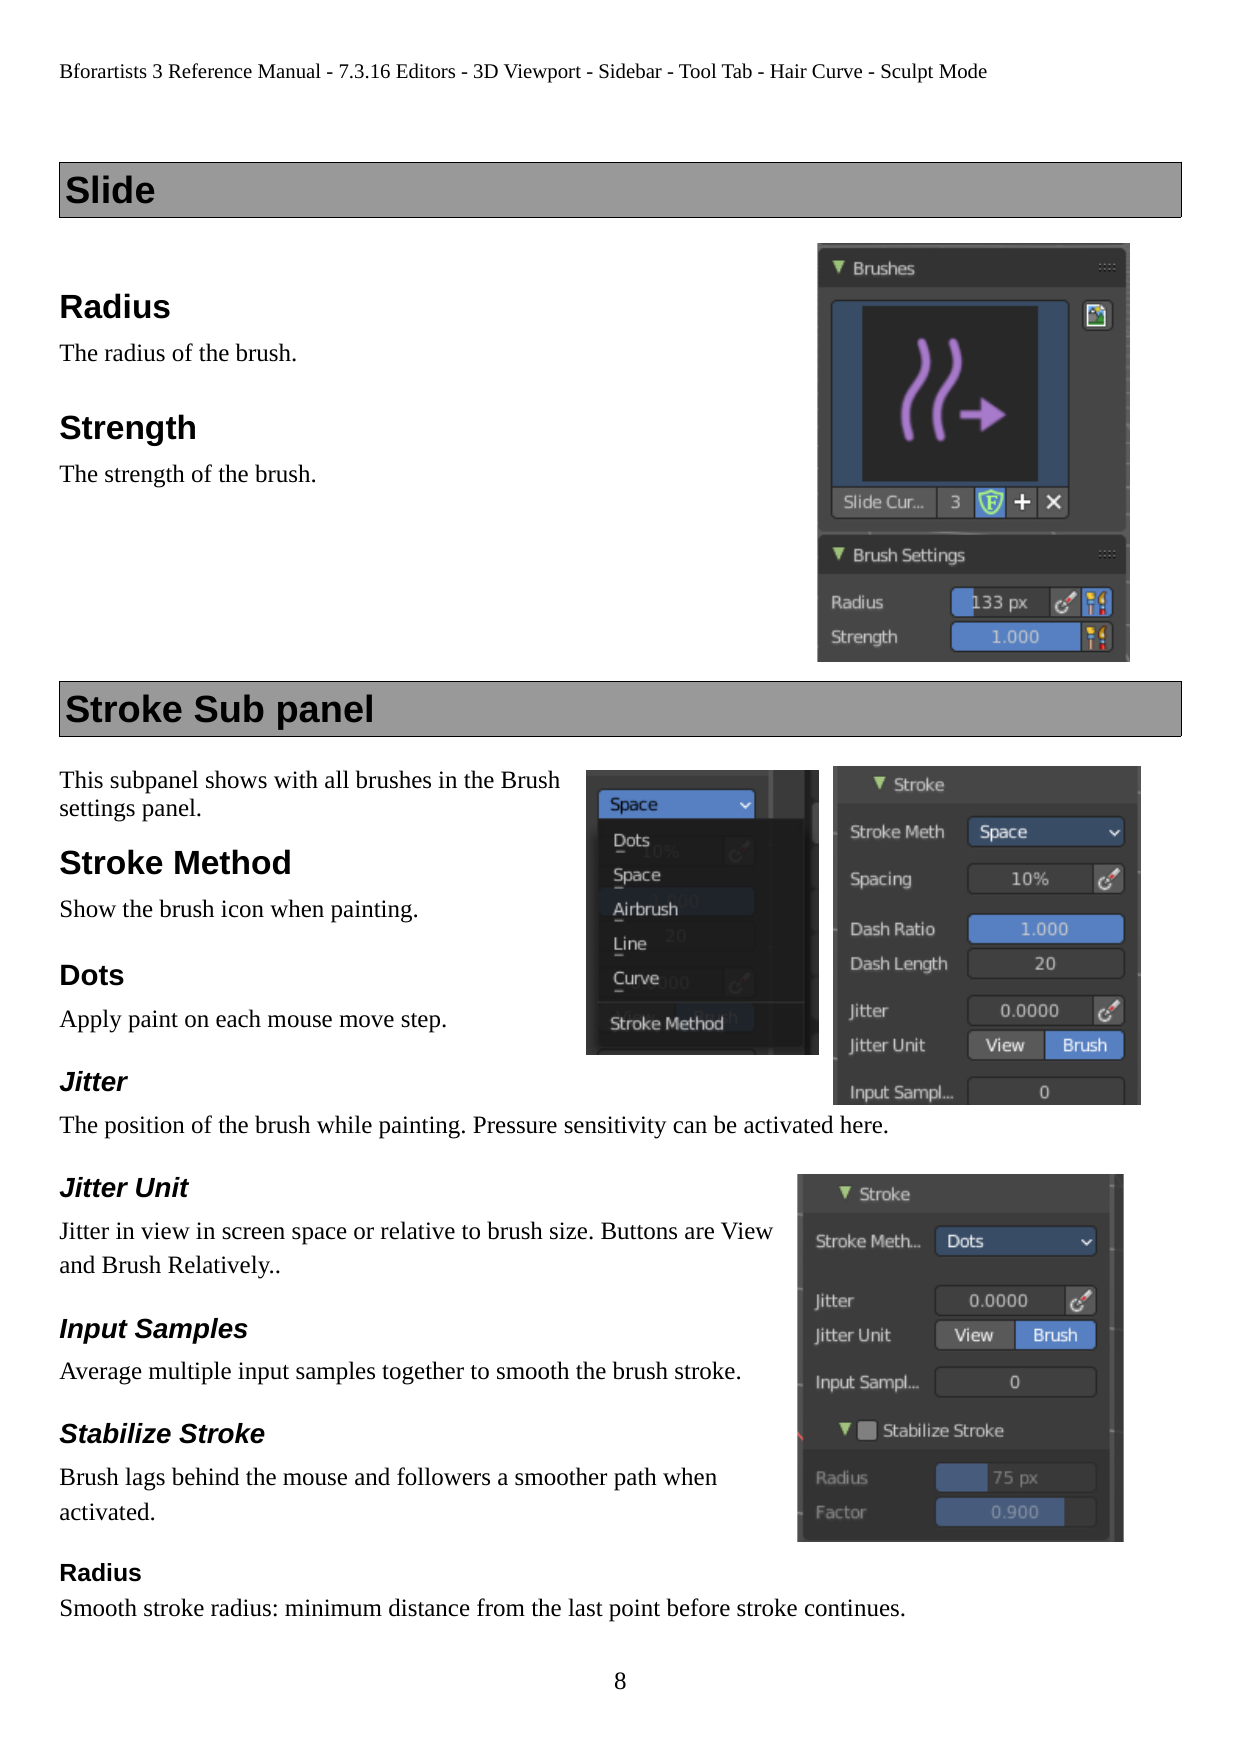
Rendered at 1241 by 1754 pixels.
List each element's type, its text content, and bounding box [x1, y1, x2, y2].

picture [797, 1174, 1124, 1542]
text [1124, 1356, 1181, 1385]
text The radius of the brush. [59, 338, 817, 367]
text [1141, 894, 1181, 923]
subtitle Dots [59, 958, 586, 992]
subtitle [1141, 843, 1181, 882]
table_header Slide [60, 163, 1181, 217]
picture [817, 243, 1130, 662]
text Apply paint on each mouse move step. [59, 1004, 586, 1033]
picture [833, 766, 1141, 1105]
subtitle Jitter [59, 1066, 833, 1097]
text [1130, 459, 1181, 488]
text Average multiple input samples together to smooth the brush stroke. [59, 1356, 797, 1385]
text [1141, 1004, 1181, 1033]
subtitle Stabilize Stroke [59, 1418, 797, 1450]
text [1124, 1216, 1181, 1279]
text [1124, 1462, 1181, 1526]
subtitle [1141, 1066, 1181, 1097]
text [1130, 338, 1181, 367]
subtitle [819, 958, 833, 992]
subtitle Stroke Method [59, 843, 586, 882]
subtitle [1130, 408, 1181, 447]
picture [586, 770, 819, 1055]
text Smooth stroke radius: minimum distance from the last point before stroke continues. [59, 1593, 1181, 1622]
subtitle Radius [59, 1558, 1181, 1587]
subtitle [1141, 958, 1181, 992]
subtitle Strength [59, 408, 817, 447]
table_header Stroke Sub panel [60, 682, 1181, 736]
subtitle Input Samples [59, 1312, 797, 1344]
subtitle Radius [59, 287, 817, 326]
text Show the brush icon when painting. [59, 894, 586, 923]
subtitle [1124, 1418, 1181, 1450]
text The position of the brush while painting. Pressure sensitivity can be activated here. [59, 1110, 1181, 1139]
text Jitter in view in screen space or relative to brush size. Buttons are View and Brush Relatively.. [59, 1216, 797, 1279]
text Brush lags behind the mouse and followers a smoother path when activated. [59, 1462, 797, 1526]
text This subpanel shows with all brushes in the Brush settings panel. [59, 765, 1181, 822]
subtitle [1124, 1312, 1181, 1344]
text The strength of the brush. [59, 459, 817, 488]
subtitle Jitter Unit [59, 1172, 1181, 1203]
subtitle [1130, 287, 1181, 326]
subtitle [819, 843, 833, 882]
